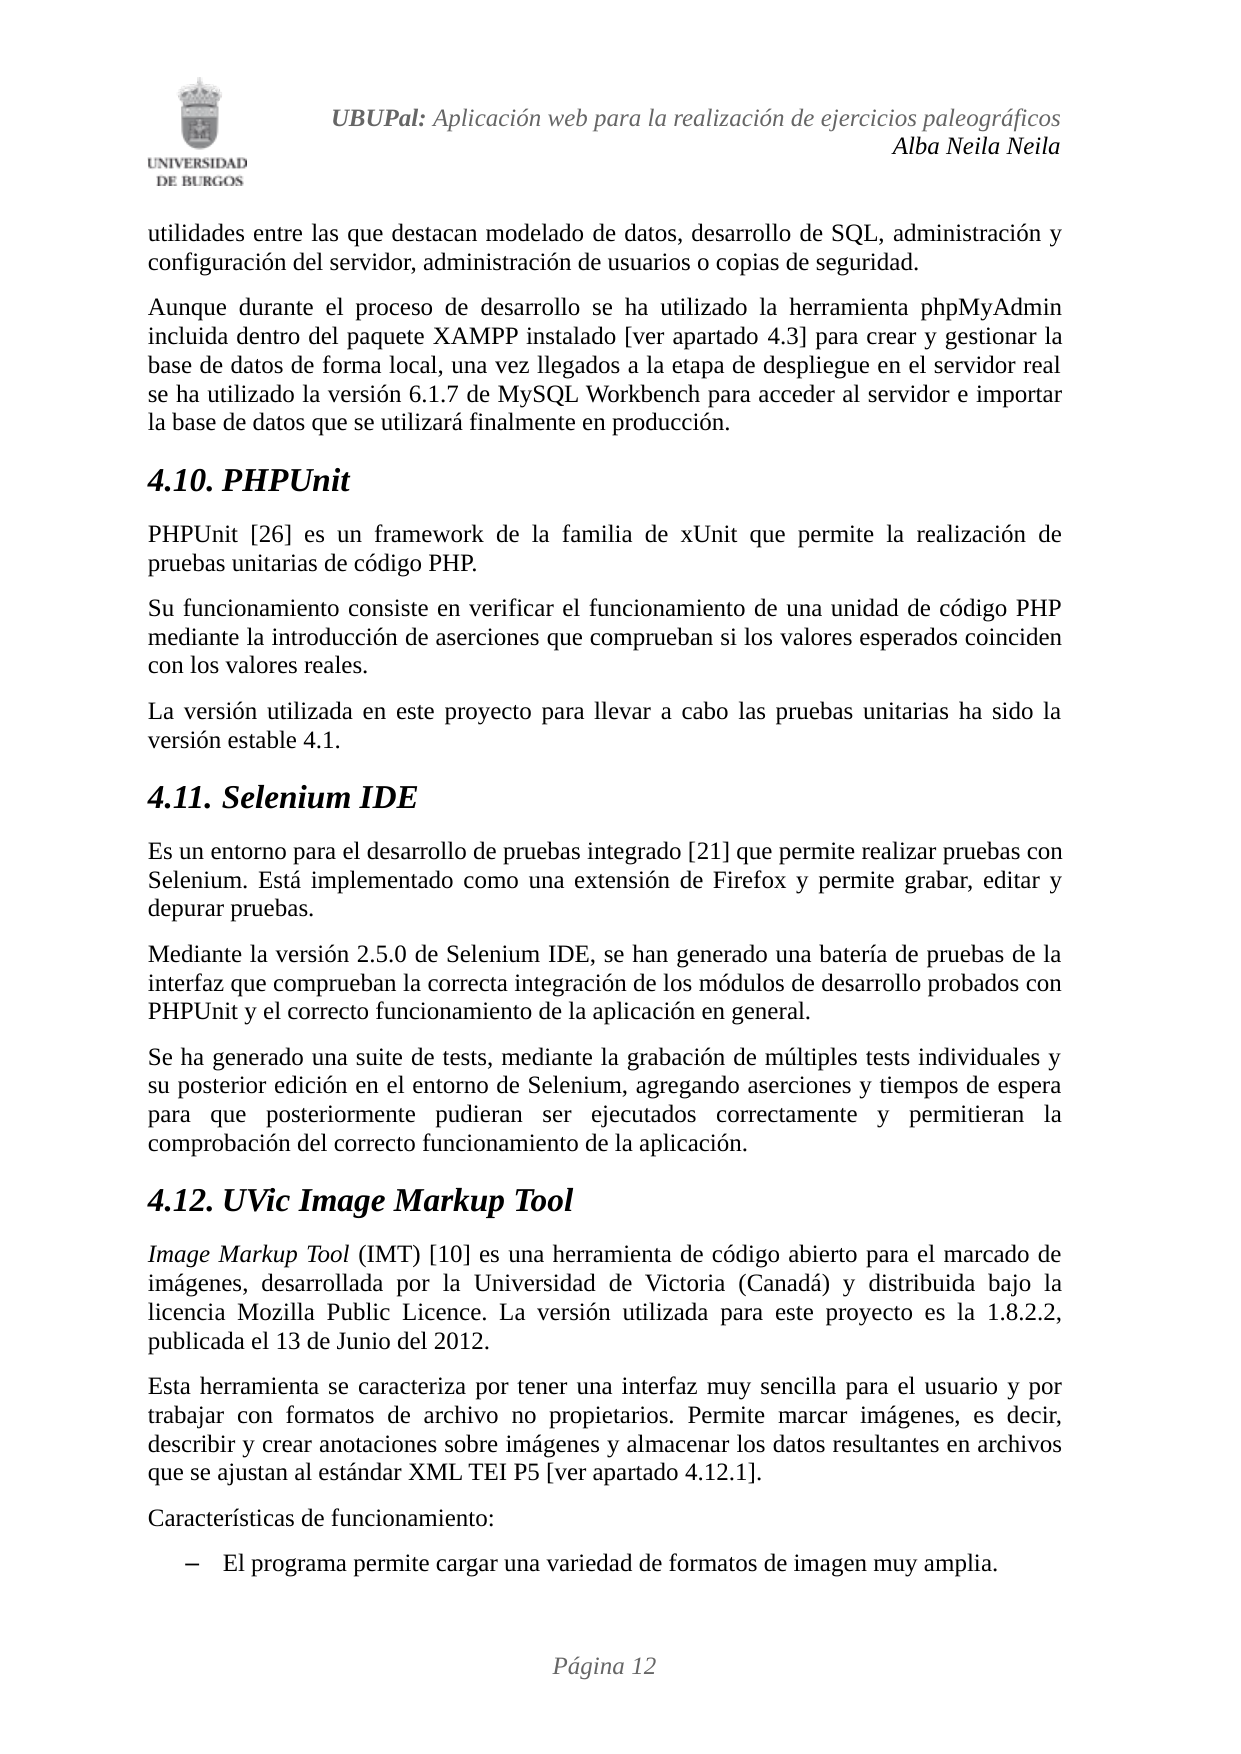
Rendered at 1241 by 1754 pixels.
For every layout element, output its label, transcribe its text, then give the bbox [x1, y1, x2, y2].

list El programa permite cargar una variedad de formatos de imagen muy amplia. [185, 1548, 1063, 1577]
subtitle UVic Image Markup Tool [148, 1181, 1063, 1219]
text utilidades entre las que destacan modelado de datos, desarrollo de SQL, administración y configuración del servidor, administración de usuarios o copias de seguridad. [148, 218, 1063, 276]
text Características de funcionamiento: [148, 1503, 1063, 1532]
text PHPUnit [26] es un framework de la familia de xUnit que permite la realización de pruebas unitarias de código PHP. [148, 519, 1063, 576]
subtitle PHPUnit [148, 460, 1063, 498]
picture [147, 77, 247, 186]
text Aunque durante el proceso de desarrollo se ha utilizado la herramienta phpMyAdmin incluida dentro del paquete XAMPP instalado [ver apartado 4.3.] para crear y gestionar la base de datos de forma local, una vez llegados a la etapa de despliegue en el servidor real se ha utilizado la versión 6.1.7 de MySQL Workbench para acceder al servidor e importar la base de datos que se utilizará finalmente en producción. [148, 292, 1063, 436]
subtitle Selenium IDE [148, 777, 1063, 815]
text Se ha generado una suite de tests, mediante la grabación de múltiples tests individuales y su posterior edición en el entorno de Selenium, agregando aserciones y tiempos de espera para que posteriormente pudieran ser ejecutados correctamente y permitieran la comprobación del correcto funcionamiento de la aplicación. [148, 1042, 1063, 1157]
text Es un entorno para el desarrollo de pruebas integrado [21] que permite realizar pruebas con Selenium. Está implementado como una extensión de Firefox y permite grabar, editar y depurar pruebas. [148, 836, 1063, 922]
text Su funcionamiento consiste en verificar el funcionamiento de una unidad de código PHP mediante la introducción de aserciones que comprueban si los valores esperados coinciden con los valores reales. [148, 593, 1063, 679]
text Mediante la versión 2.5.0 de Selenium IDE, se han generado una batería de pruebas de la interfaz que comprueban la correcta integración de los módulos de desarrollo probados con PHPUnit y el correcto funcionamiento de la aplicación en general. [148, 939, 1063, 1025]
text Esta herramienta se caracteriza por tener una interfaz muy sencilla para el usuario y por trabajar con formatos de archivo no propietarios. Permite marcar imágenes, es decir, describir y crear anotaciones sobre imágenes y almacenar los datos resultantes en archivos que se ajustan al estándar XML TEI P5 [ver apartado 4.12.1.]. [148, 1371, 1063, 1486]
text Image Markup Tool (IMT) [10] es una herramienta de código abierto para el marcado de imágenes, desarrollada por la Universidad de Victoria (Canadá) y distribuida bajo la licencia Mozilla Public Licence. La versión utilizada para este proyecto es la 1.8.2.2, publicada el 13 de Junio del 2012. [148, 1239, 1063, 1354]
text La versión utilizada en este proyecto para llevar a cabo las pruebas unitarias ha sido la versión estable 4.1. [148, 696, 1063, 753]
